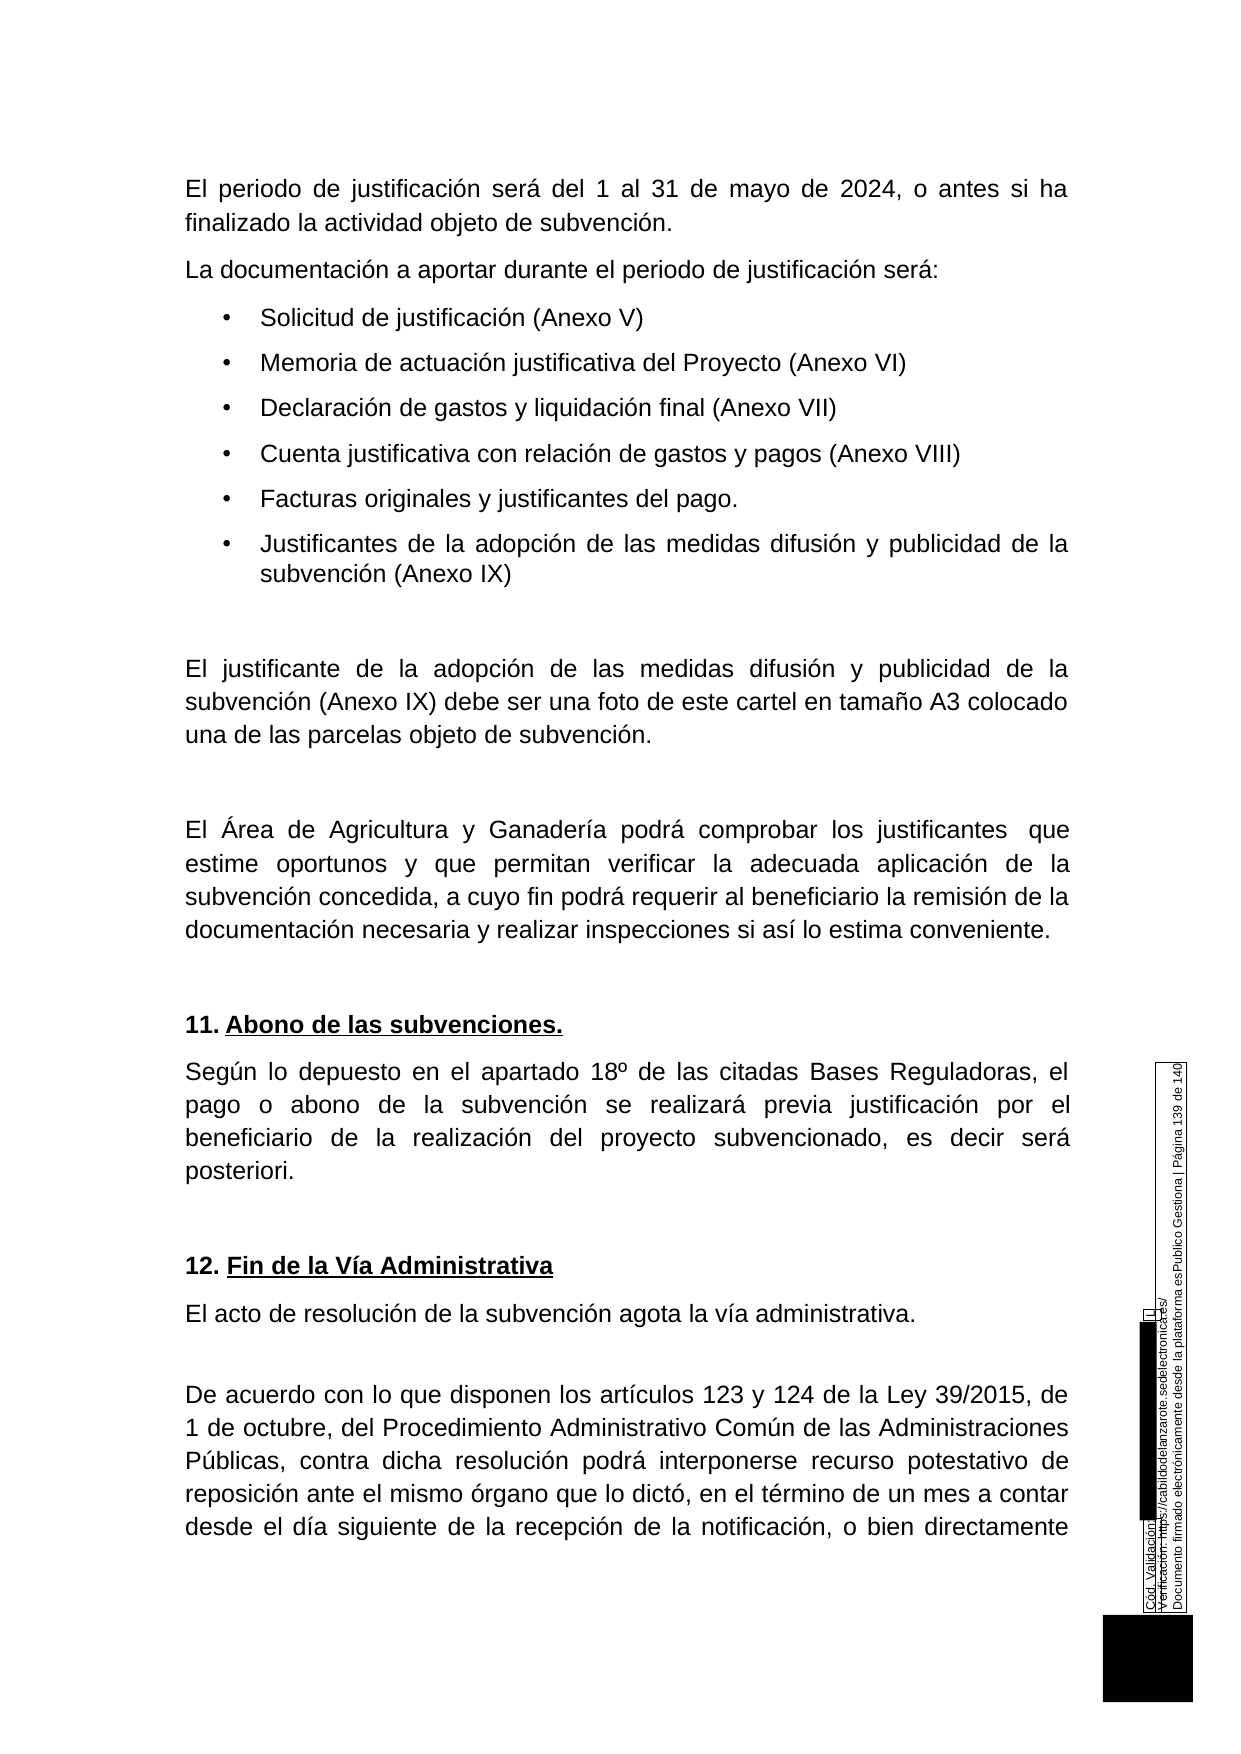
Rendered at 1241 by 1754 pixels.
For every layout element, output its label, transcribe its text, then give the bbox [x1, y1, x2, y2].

text El Área de Agricultura y Ganadería podrá comprobar los justificantes que estime oportunos y que permitan verificar la adecuada aplicación de la subvención concedida, a cuyo fin podrá requerir al beneficiario la remisión de la documentación necesaria y realizar inspecciones si así lo estima conveniente. [185, 816, 1070, 943]
list Abono de las subvenciones. [185, 1009, 1088, 1038]
list Solicitud de justificación (Anexo V) [222, 303, 1088, 332]
list Facturas originales y justificantes del pago. [222, 484, 1088, 513]
text L [1144, 1311, 1155, 1320]
text El periodo de justificación será del 1 al 31 de mayo de 2024, o antes si ha finalizado la actividad objeto de subvención. [185, 174, 1069, 236]
text La documentación a aportar durante el periodo de justificación será: [185, 255, 1088, 284]
list Cuenta justificativa con relación de gastos y pagos (Anexo VIII) [222, 438, 1088, 467]
list Justificantes de la adopción de las medidas difusión y publicidad de la subvención (Anexo IX) [222, 529, 1070, 588]
list Declaración de gastos y liquidación final (Anexo VII) [222, 393, 1088, 422]
text El acto de resolución de la subvención agota la vía administrativa. [185, 1299, 1088, 1328]
list Fin de la Vía Administrativa [185, 1251, 1088, 1280]
text El justificante de la adopción de las medidas difusión y publicidad de la subvención (Anexo IX) debe ser una foto de este cartel en tamaño A3 colocado una de las parcelas objeto de subvención. [185, 654, 1069, 749]
text Cód. Validación: [1144, 1520, 1155, 1612]
text De acuerdo con lo que disponen los artículos 123 y 124 de la Ley 39/2015, de 1 de octubre, del Procedimiento Administrativo Común de las Administraciones Públicas, contra dicha resolución podrá interponerse recurso potestativo de reposición ante el mismo órgano que lo dictó, en el término de un mes a contar desde el día siguiente de la recepción de la notificación, o bien directamente [185, 1380, 1070, 1541]
text Según lo depuesto en el apartado 18º de las citadas Bases Reguladoras, el pago o abono de la subvención se realizará previa justificación por el beneficiario de la realización del proyecto subvencionado, es decir será posteriori. [185, 1057, 1070, 1185]
list Memoria de actuación justificativa del Proyecto (Anexo VI) [222, 348, 1088, 377]
text Verificación: https://cabildodelanzarote.sedelectronica.es/ [1156, 1064, 1169, 1612]
text Documento firmado electrónicamente desde la plataforma esPublico Gestiona | Página 139 de 140 [1171, 1064, 1184, 1612]
